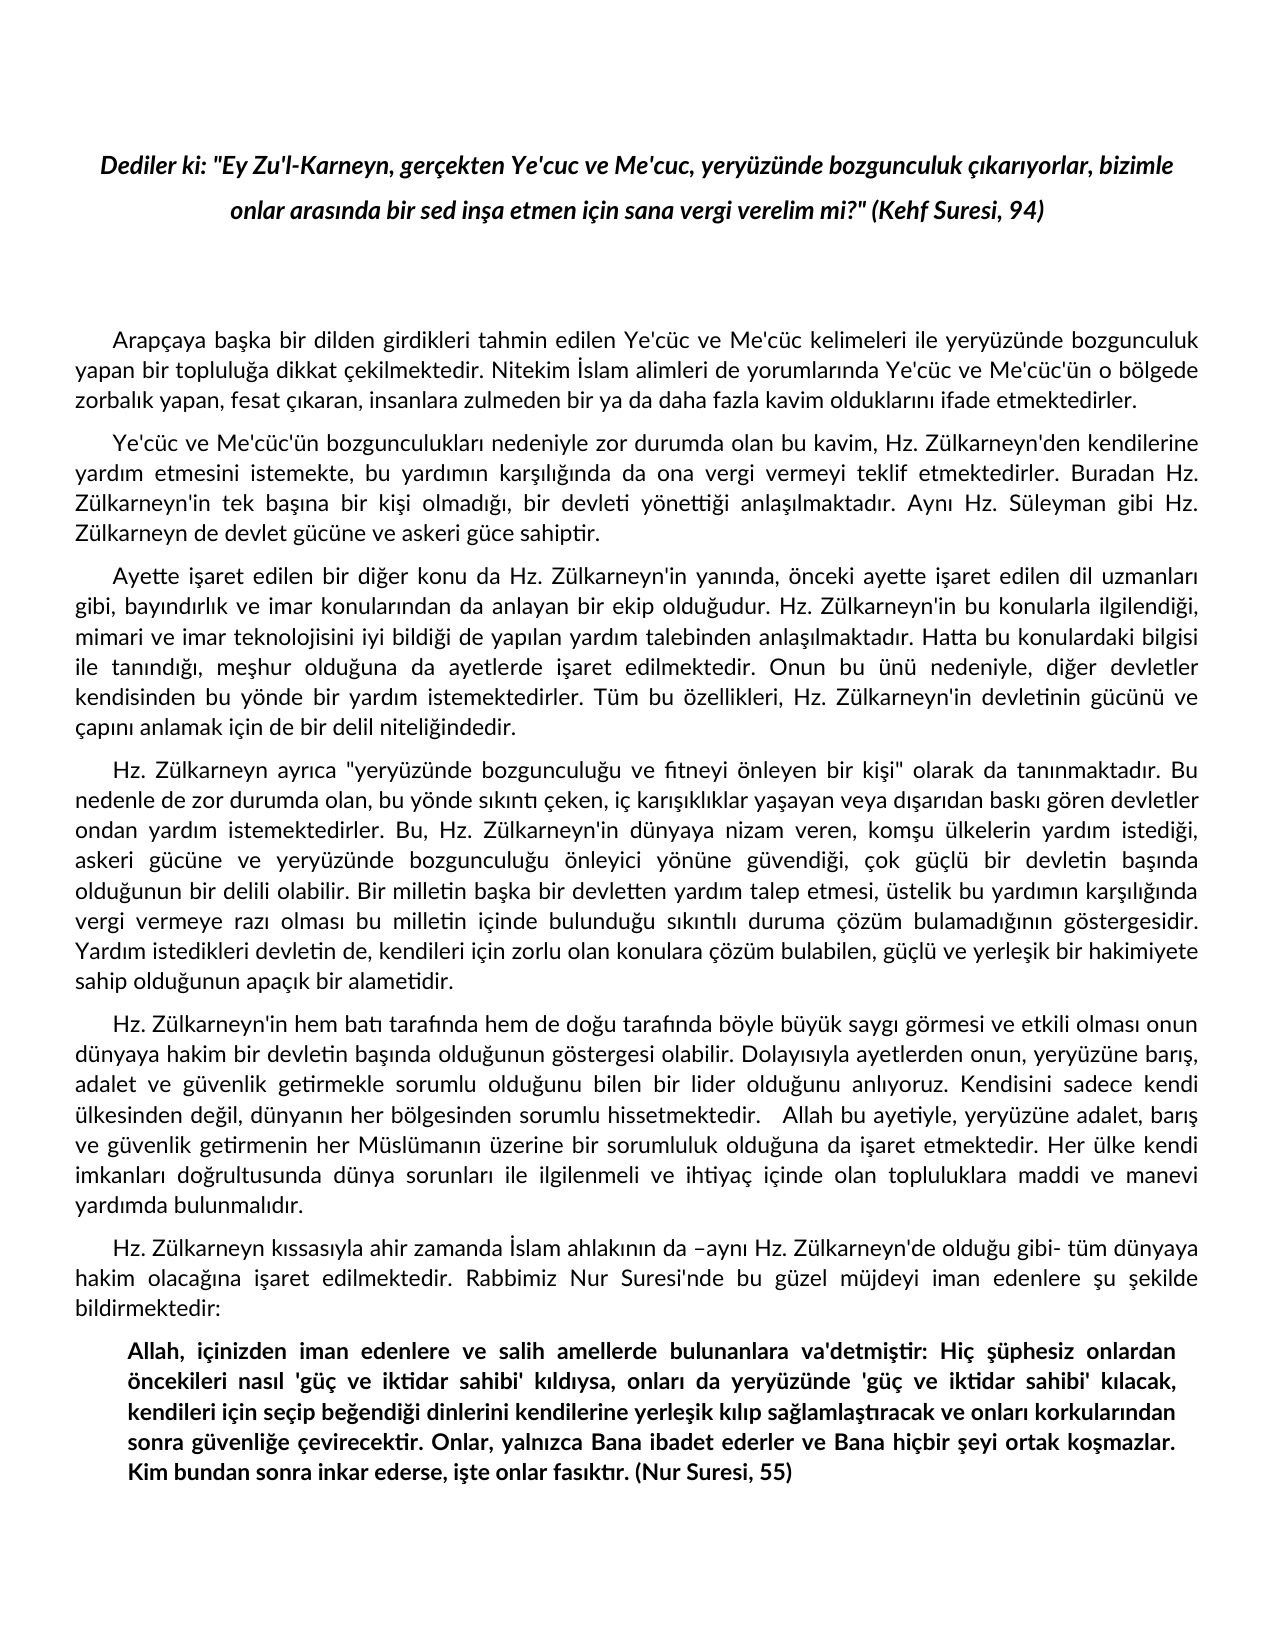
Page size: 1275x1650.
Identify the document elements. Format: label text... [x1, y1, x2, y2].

text Ayette işaret edilen bir diğer konu da Hz. Zülkarneyn'in yanında, önceki ayette işaret edilen dil uzmanları gibi, bayındırlık ve imar konularından da anlayan bir ekip olduğudur. Hz. Zülkarneyn'in bu konularla ilgilendiği, mimari ve imar teknolojisini iyi bildiği de yapılan yardım talebinden anlaşılmaktadır. Hatta bu konulardaki bilgisi ile tanındığı, meşhur olduğuna da ayetlerde işaret edilmektedir. Onun bu ünü nedeniyle, diğer devletler kendisinden bu yönde bir yardım istemektedirler. Tüm bu özellikleri, Hz. Zülkarneyn'in devletinin gücünü ve çapını anlamak için de bir delil niteliğindedir. [75, 562, 1200, 740]
text Dediler ki: "Ey Zu'l-Karneyn, gerçekten Ye'cuc ve Me'cuc, yeryüzünde bozgunculuk çıkarıyorlar, bizimle onlar arasında bir sed inşa etmen için sana vergi verelim mi?" (Kehf Suresi, 94) [75, 150, 1200, 225]
text Ye'cüc ve Me'cüc'ün bozgunculukları nedeniyle zor durumda olan bu kavim, Hz. Zülkarneyn'den kendilerine yardım etmesini istemekte, bu yardımın karşılığında da ona vergi vermeyi teklif etmektedirler. Buradan Hz. Zülkarneyn'in tek başına bir kişi olmadığı, bir devleti yönettiği anlaşılmaktadır. Aynı Hz. Süleyman gibi Hz. Zülkarneyn de devlet gücüne ve askeri güce sahiptir. [75, 428, 1200, 547]
text Hz. Zülkarneyn'in hem batı tarafında hem de doğu tarafında böyle büyük saygı görmesi ve etkili olması onun dünyaya hakim bir devletin başında olduğunun göstergesi olabilir. Dolayısıyla ayetlerden onun, yeryüzüne barış, adalet ve güvenlik getirmekle sorumlu olduğunu bilen bir lider olduğunu anlıyoruz. Kendisini sadece kendi ülkesinden değil, dünyanın her bölgesinden sorumlu hissetmektedir. Allah bu ayetiyle, yeryüzüne adalet, barış ve güvenlik getirmenin her Müslümanın üzerine bir sorumluluk olduğuna da işaret etmektedir. Her ülke kendi imkanları doğrultusunda dünya sorunları ile ilgilenmeli ve ihtiyaç içinde olan topluluklara maddi ve manevi yardımda bulunmalıdır. [75, 1010, 1200, 1218]
text Hz. Zülkarneyn ayrıca "yeryüzünde bozgunculuğu ve fitneyi önleyen bir kişi" olarak da tanınmaktadır. Bu nedenle de zor durumda olan, bu yönde sıkıntı çeken, iç karışıklıklar yaşayan veya dışarıdan baskı gören devletler ondan yardım istemektedirler. Bu, Hz. Zülkarneyn'in dünyaya nizam veren, komşu ülkelerin yardım istediği, askeri gücüne ve yeryüzünde bozgunculuğu önleyici yönüne güvendiği, çok güçlü bir devletin başında olduğunun bir delili olabilir. Bir milletin başka bir devletten yardım talep etmesi, üstelik bu yardımın karşılığında vergi vermeye razı olması bu milletin içinde bulunduğu sıkıntılı duruma çözüm bulamadığının göstergesidir. Yardım istedikleri devletin de, kendileri için zorlu olan konulara çözüm bulabilen, güçlü ve yerleşik bir hakimiyete sahip olduğunun apaçık bir alametidir. [75, 756, 1200, 994]
text Arapçaya başka bir dilden girdikleri tahmin edilen Ye'cüc ve Me'cüc kelimeleri ile yeryüzünde bozgunculuk yapan bir topluluğa dikkat çekilmektedir. Nitekim İslam alimleri de yorumlarında Ye'cüc ve Me'cüc'ün o bölgede zorbalık yapan, fesat çıkaran, insanlara zulmeden bir ya da daha fazla kavim olduklarını ifade etmektedirler. [75, 325, 1200, 413]
text Hz. Zülkarneyn kıssasıyla ahir zamanda İslam ahlakının da –aynı Hz. Zülkarneyn'de olduğu gibi- tüm dünyaya hakim olacağına işaret edilmektedir. Rabbimiz Nur Suresi'nde bu güzel müjdeyi iman edenlere şu şekilde bildirmektedir: [75, 1234, 1200, 1322]
text Allah, içinizden iman edenlere ve salih amellerde bulunanlara va'detmiştir: Hiç şüphesiz onlardan öncekileri nasıl 'güç ve iktidar sahibi' kıldıysa, onları da yeryüzünde 'güç ve iktidar sahibi' kılacak, kendileri için seçip beğendiği dinlerini kendilerine yerleşik kılıp sağlamlaştıracak ve onları korkularından sonra güvenliğe çevirecektir. Onlar, yalnızca Bana ibadet ederler ve Bana hiçbir şeyi ortak koşmazlar. Kim bundan sonra inkar ederse, işte onlar fasıktır. (Nur Suresi, 55) [127, 1337, 1177, 1485]
